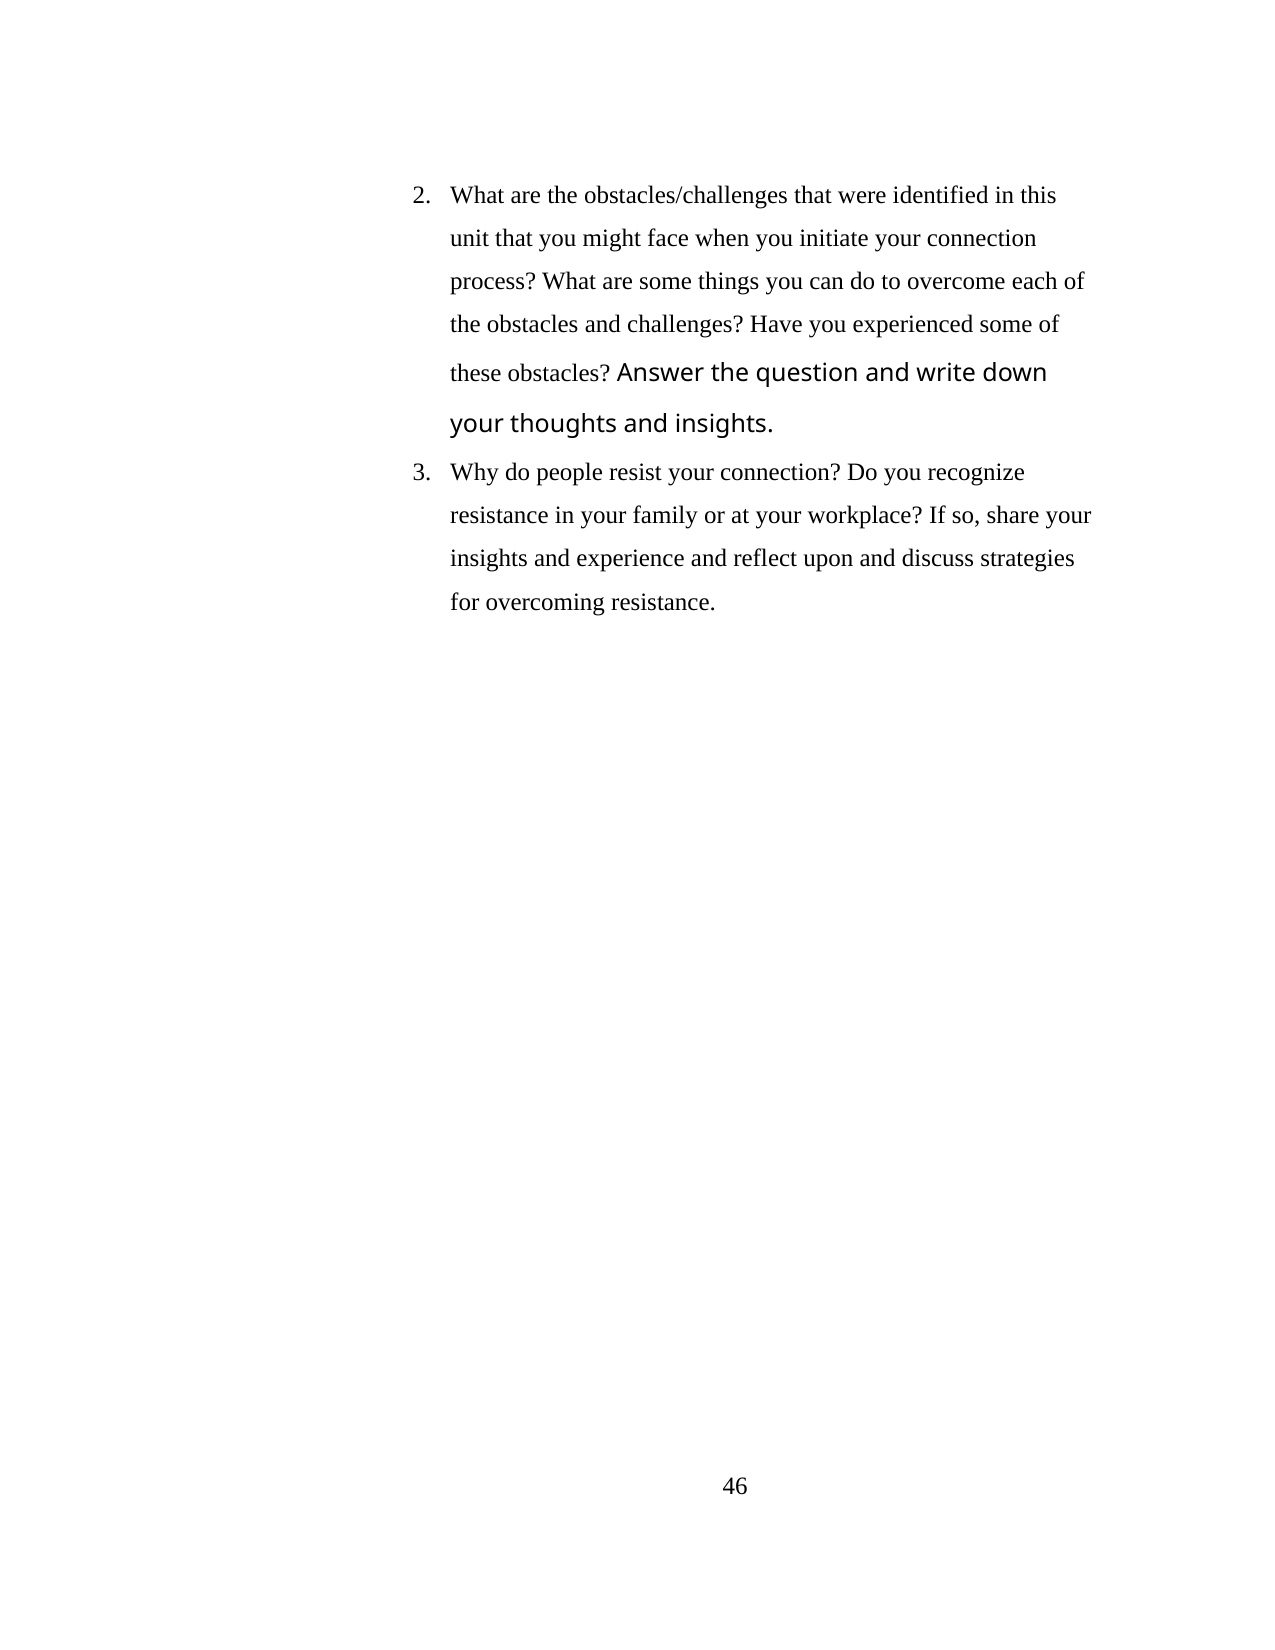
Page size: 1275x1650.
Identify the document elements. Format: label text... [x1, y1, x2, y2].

list Why do people resist your connection? Do you recognize resistance in your family or at your workplace? If so, share your insights and experience and reflect upon and discuss strategies for overcoming resistance. [412, 457, 1095, 615]
list What are the obstacles/challenges that were identified in this unit that you might face when you initiate your connection process? What are some things you can do to overcome each of the obstacles and challenges? Have you experienced some of these obstacles? Answer the question and write down your thoughts and insights. [412, 180, 1095, 440]
